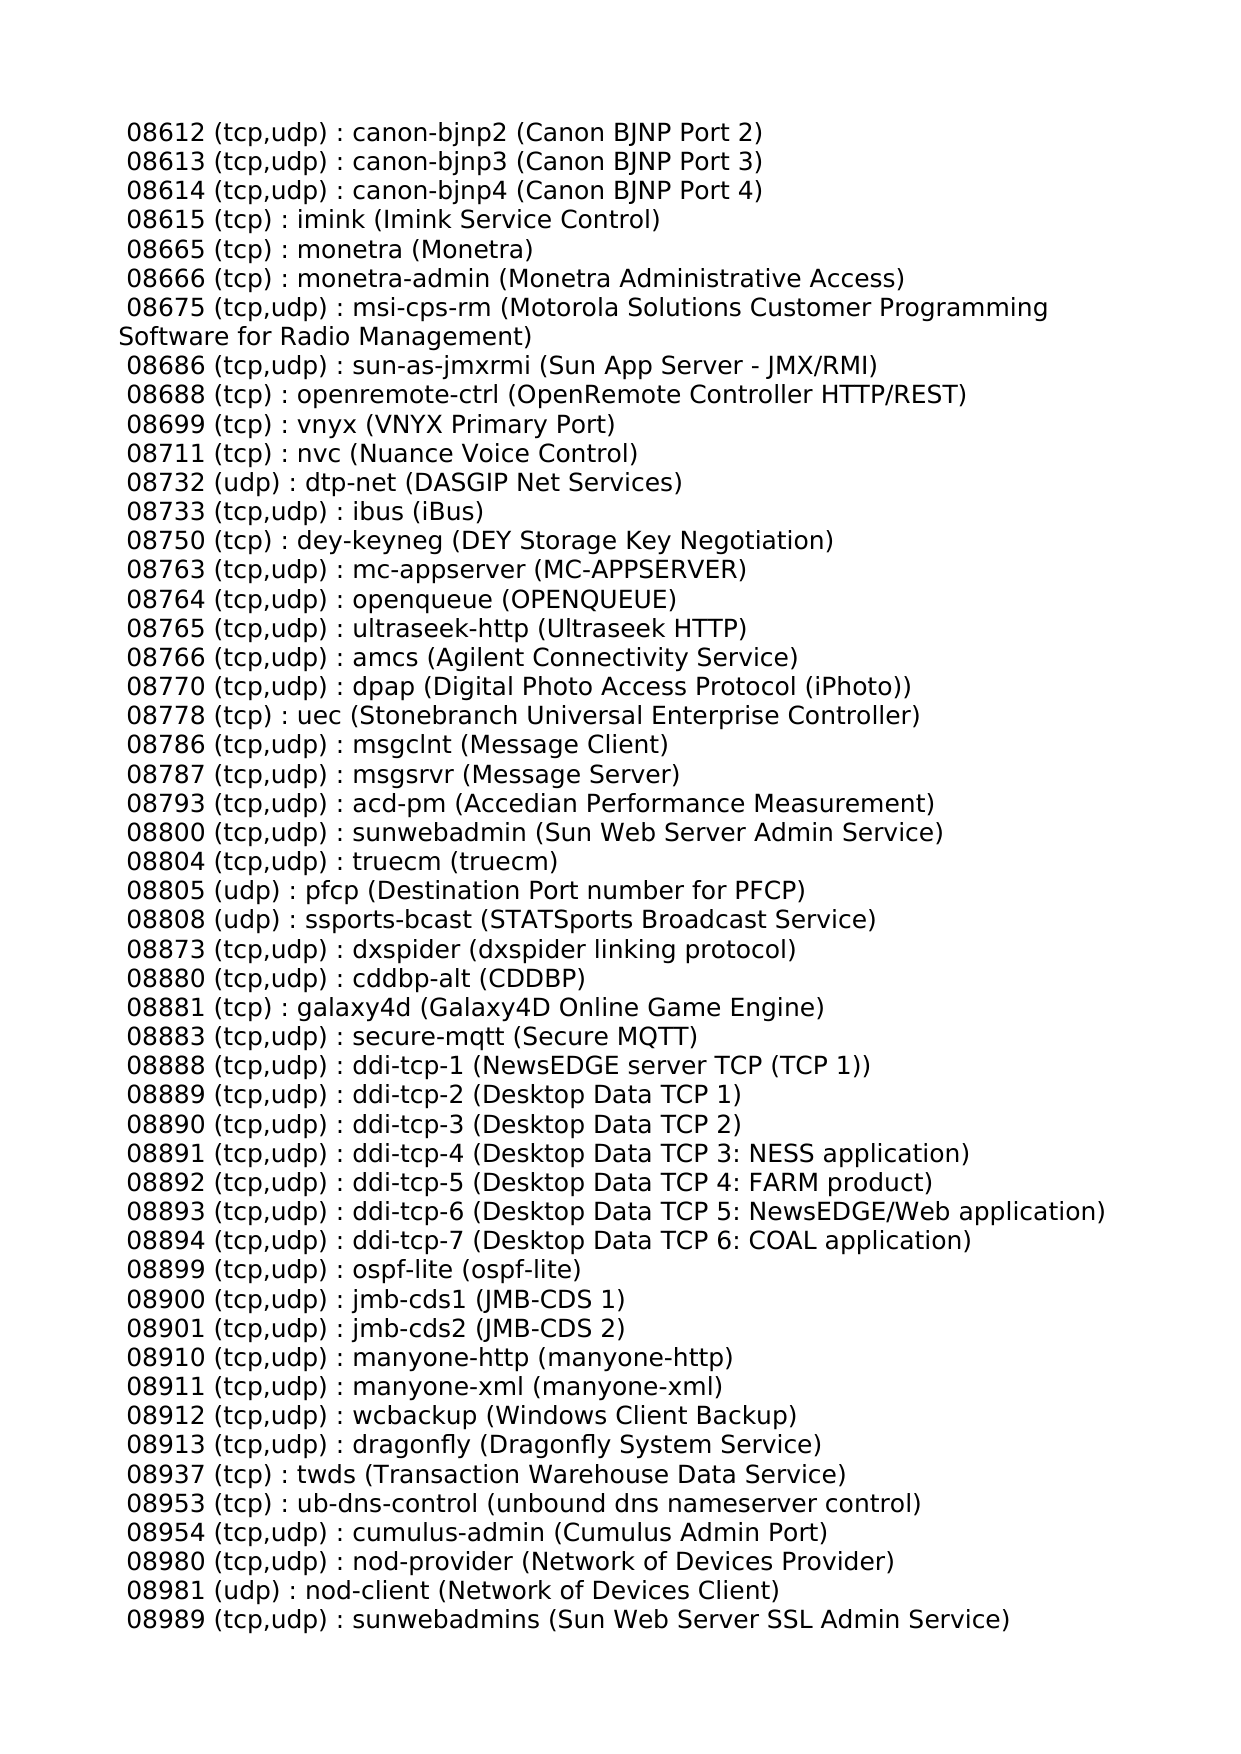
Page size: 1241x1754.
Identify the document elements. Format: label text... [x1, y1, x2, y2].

text 08612 (tcp,udp) : canon-bjnp2 (Canon BJNP Port 2) 08613 (tcp,udp) : canon-bjnp3 (Canon BJNP Port 3) 08614 (tcp,udp) : canon-bjnp4 (Canon BJNP Port 4) 08615 (tcp) : imink (Imink Service Control) 08665 (tcp) : monetra (Monetra) 08666 (tcp) : monetra-admin (Monetra Administrative Access) 08675 (tcp,udp) : msi-cps-rm (Motorola Solutions Customer Programming Software for Radio Management) 08686 (tcp,udp) : sun-as-jmxrmi (Sun App Server - JMX/RMI) 08688 (tcp) : openremote-ctrl (OpenRemote Controller HTTP/REST) 08699 (tcp) : vnyx (VNYX Primary Port) 08711 (tcp) : nvc (Nuance Voice Control) 08732 (udp) : dtp-net (DASGIP Net Services) 08733 (tcp,udp) : ibus (iBus) 08750 (tcp) : dey-keyneg (DEY Storage Key Negotiation) 08763 (tcp,udp) : mc-appserver (MC-APPSERVER) 08764 (tcp,udp) : openqueue (OPENQUEUE) 08765 (tcp,udp) : ultraseek-http (Ultraseek HTTP) 08766 (tcp,udp) : amcs (Agilent Connectivity Service) 08770 (tcp,udp) : dpap (Digital Photo Access Protocol (iPhoto)) 08778 (tcp) : uec (Stonebranch Universal Enterprise Controller) 08786 (tcp,udp) : msgclnt (Message Client) 08787 (tcp,udp) : msgsrvr (Message Server) 08793 (tcp,udp) : acd-pm (Accedian Performance Measurement) 08800 (tcp,udp) : sunwebadmin (Sun Web Server Admin Service) 08804 (tcp,udp) : truecm (truecm) 08805 (udp) : pfcp (Destination Port number for PFCP) 08808 (udp) : ssports-bcast (STATSports Broadcast Service) 08873 (tcp,udp) : dxspider (dxspider linking protocol) 08880 (tcp,udp) : cddbp-alt (CDDBP) 08881 (tcp) : galaxy4d (Galaxy4D Online Game Engine) 08883 (tcp,udp) : secure-mqtt (Secure MQTT) 08888 (tcp,udp) : ddi-tcp-1 (NewsEDGE server TCP (TCP 1)) 08889 (tcp,udp) : ddi-tcp-2 (Desktop Data TCP 1) 08890 (tcp,udp) : ddi-tcp-3 (Desktop Data TCP 2) 08891 (tcp,udp) : ddi-tcp-4 (Desktop Data TCP 3: NESS application) 08892 (tcp,udp) : ddi-tcp-5 (Desktop Data TCP 4: FARM product) 08893 (tcp,udp) : ddi-tcp-6 (Desktop Data TCP 5: NewsEDGE/Web application) 08894 (tcp,udp) : ddi-tcp-7 (Desktop Data TCP 6: COAL application) 08899 (tcp,udp) : ospf-lite (ospf-lite) 08900 (tcp,udp) : jmb-cds1 (JMB-CDS 1) 08901 (tcp,udp) : jmb-cds2 (JMB-CDS 2) 08910 (tcp,udp) : manyone-http (manyone-http) 08911 (tcp,udp) : manyone-xml (manyone-xml) 08912 (tcp,udp) : wcbackup (Windows Client Backup) 08913 (tcp,udp) : dragonfly (Dragonfly System Service) 08937 (tcp) : twds (Transaction Warehouse Data Service) 08953 (tcp) : ub-dns-control (unbound dns nameserver control) 08954 (tcp,udp) : cumulus-admin (Cumulus Admin Port) 08980 (tcp,udp) : nod-provider (Network of Devices Provider) 08981 (udp) : nod-client (Network of Devices Client) 08989 (tcp,udp) : sunwebadmins (Sun Web Server SSL Admin Service) [118, 118, 1122, 1635]
